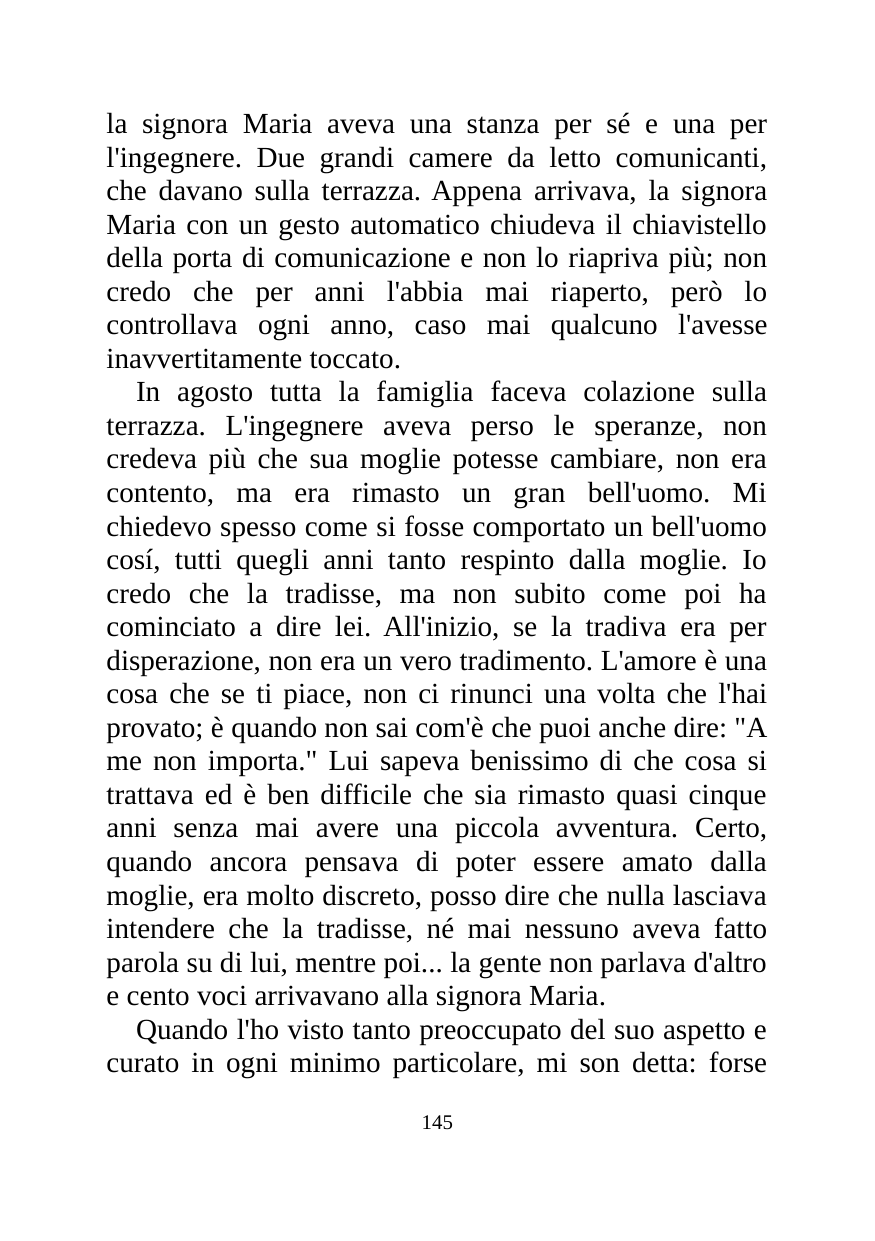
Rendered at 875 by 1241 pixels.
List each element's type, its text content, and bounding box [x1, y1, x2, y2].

text Quando l'ho visto tanto preoccupato del suo aspetto e curato in ogni minimo particolare, mi son detta: forse [106, 1012, 768, 1079]
text In agosto tutta la famiglia faceva colazione sulla terrazza. L'ingegnere aveva perso le speranze, non credeva più che sua moglie potesse cambiare, non era contento, ma era rimasto un gran bell'uomo. Mi chiedevo spesso come si fosse comportato un bell'uomo cosí, tutti quegli anni tanto respinto dalla moglie. Io credo che la tradisse, ma non subito come poi ha cominciato a dire lei. All'inizio, se la tradiva era per disperazione, non era un vero tradimento. L'amore è una cosa che se ti piace, non ci rinunci una volta che l'hai provato; è quando non sai com'è che puoi anche dire: "A me non importa." Lui sapeva benissimo di che cosa si trattava ed è ben difficile che sia rimasto quasi cinque anni senza mai avere una piccola avventura. Certo, quando ancora pensava di poter essere amato dalla moglie, era molto discreto, posso dire che nulla lasciava intendere che la tradisse, né mai nessuno aveva fatto parola su di lui, mentre poi... la gente non parlava d'altro e cento voci arrivavano alla signora Maria. [106, 374, 768, 1012]
text la signora Maria aveva una stanza per sé e una per l'ingegnere. Due grandi camere da letto comunicanti, che davano sulla terrazza. Appena arrivava, la signora Maria con un gesto automatico chiudeva il chiavistello della porta di comunicazione e non lo riapriva più; non credo che per anni l'abbia mai riaperto, però lo controllava ogni anno, caso mai qualcuno l'avesse inavvertitamente toccato. [106, 106, 768, 374]
